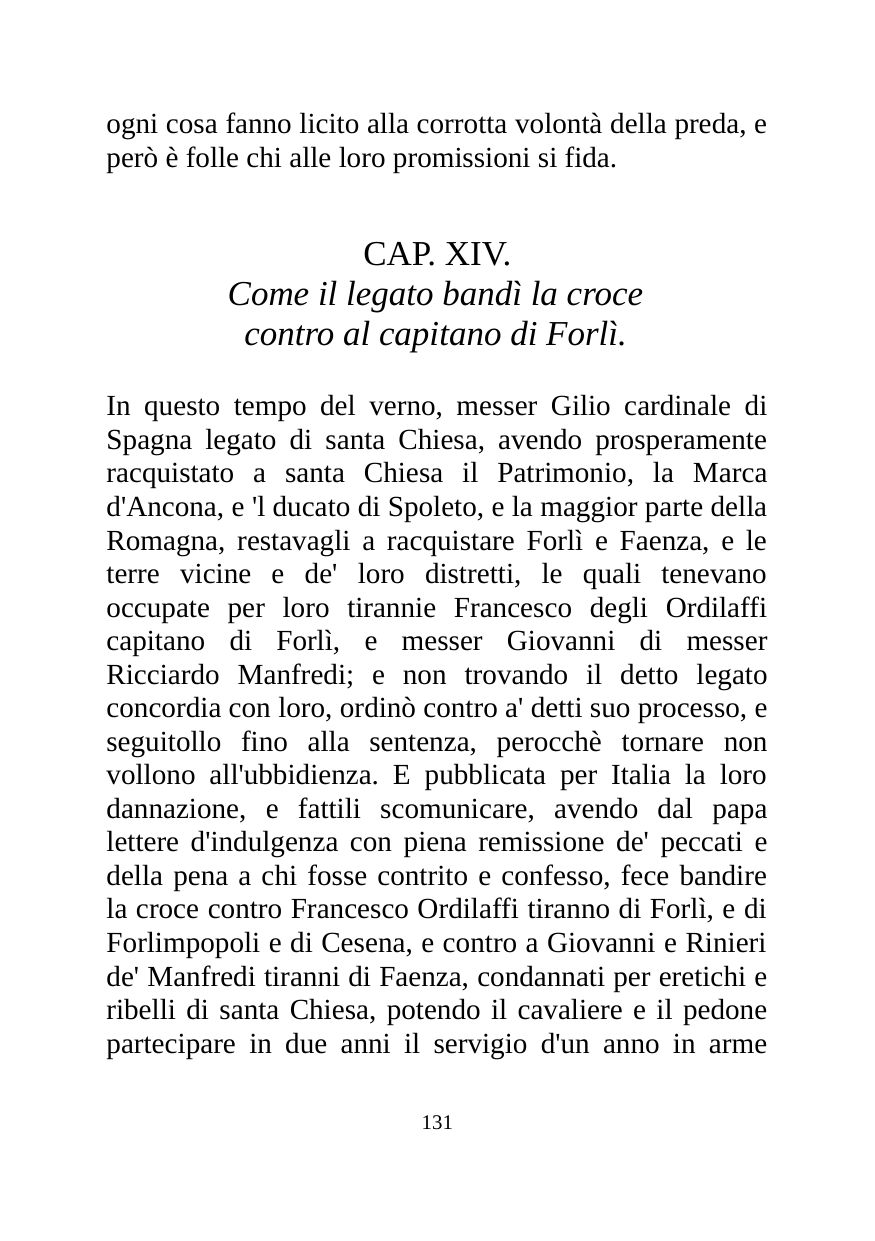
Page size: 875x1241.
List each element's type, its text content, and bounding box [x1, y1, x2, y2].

subtitle CAP. XIV. Come il legato bandì la croce contro al capitano di Forlì. [106, 232, 768, 353]
text ogni cosa fanno licito alla corrotta volontà della preda, e però è folle chi alle loro promissioni si fida. [106, 106, 768, 173]
text In questo tempo del verno, messer Gilio cardinale di Spagna legato di santa Chiesa, avendo prosperamente racquistato a santa Chiesa il Patrimonio, la Marca d'Ancona, e 'l ducato di Spoleto, e la maggior parte della Romagna, restavagli a racquistare Forlì e Faenza, e le terre vicine e de' loro distretti, le quali tenevano occupate per loro tirannie Francesco degli Ordilaffi capitano di Forlì, e messer Giovanni di messer Ricciardo Manfredi; e non trovando il detto legato concordia con loro, ordinò contro a' detti suo processo, e seguitollo fino alla sentenza, perocchè tornare non vollono all'ubbidienza. E pubblicata per Italia la loro dannazione, e fattili scomunicare, avendo dal papa lettere d'indulgenza con piena remissione de' peccati e della pena a chi fosse contrito e confesso, fece bandire la croce contro Francesco Ordilaffi tiranno di Forlì, e di Forlimpopoli e di Cesena, e contro a Giovanni e Rinieri de' Manfredi tiranni di Faenza, condannati per eretichi e ribelli di santa Chiesa, potendo il cavaliere e il pedone partecipare in due anni il servigio d'un anno in arme [106, 388, 768, 1059]
